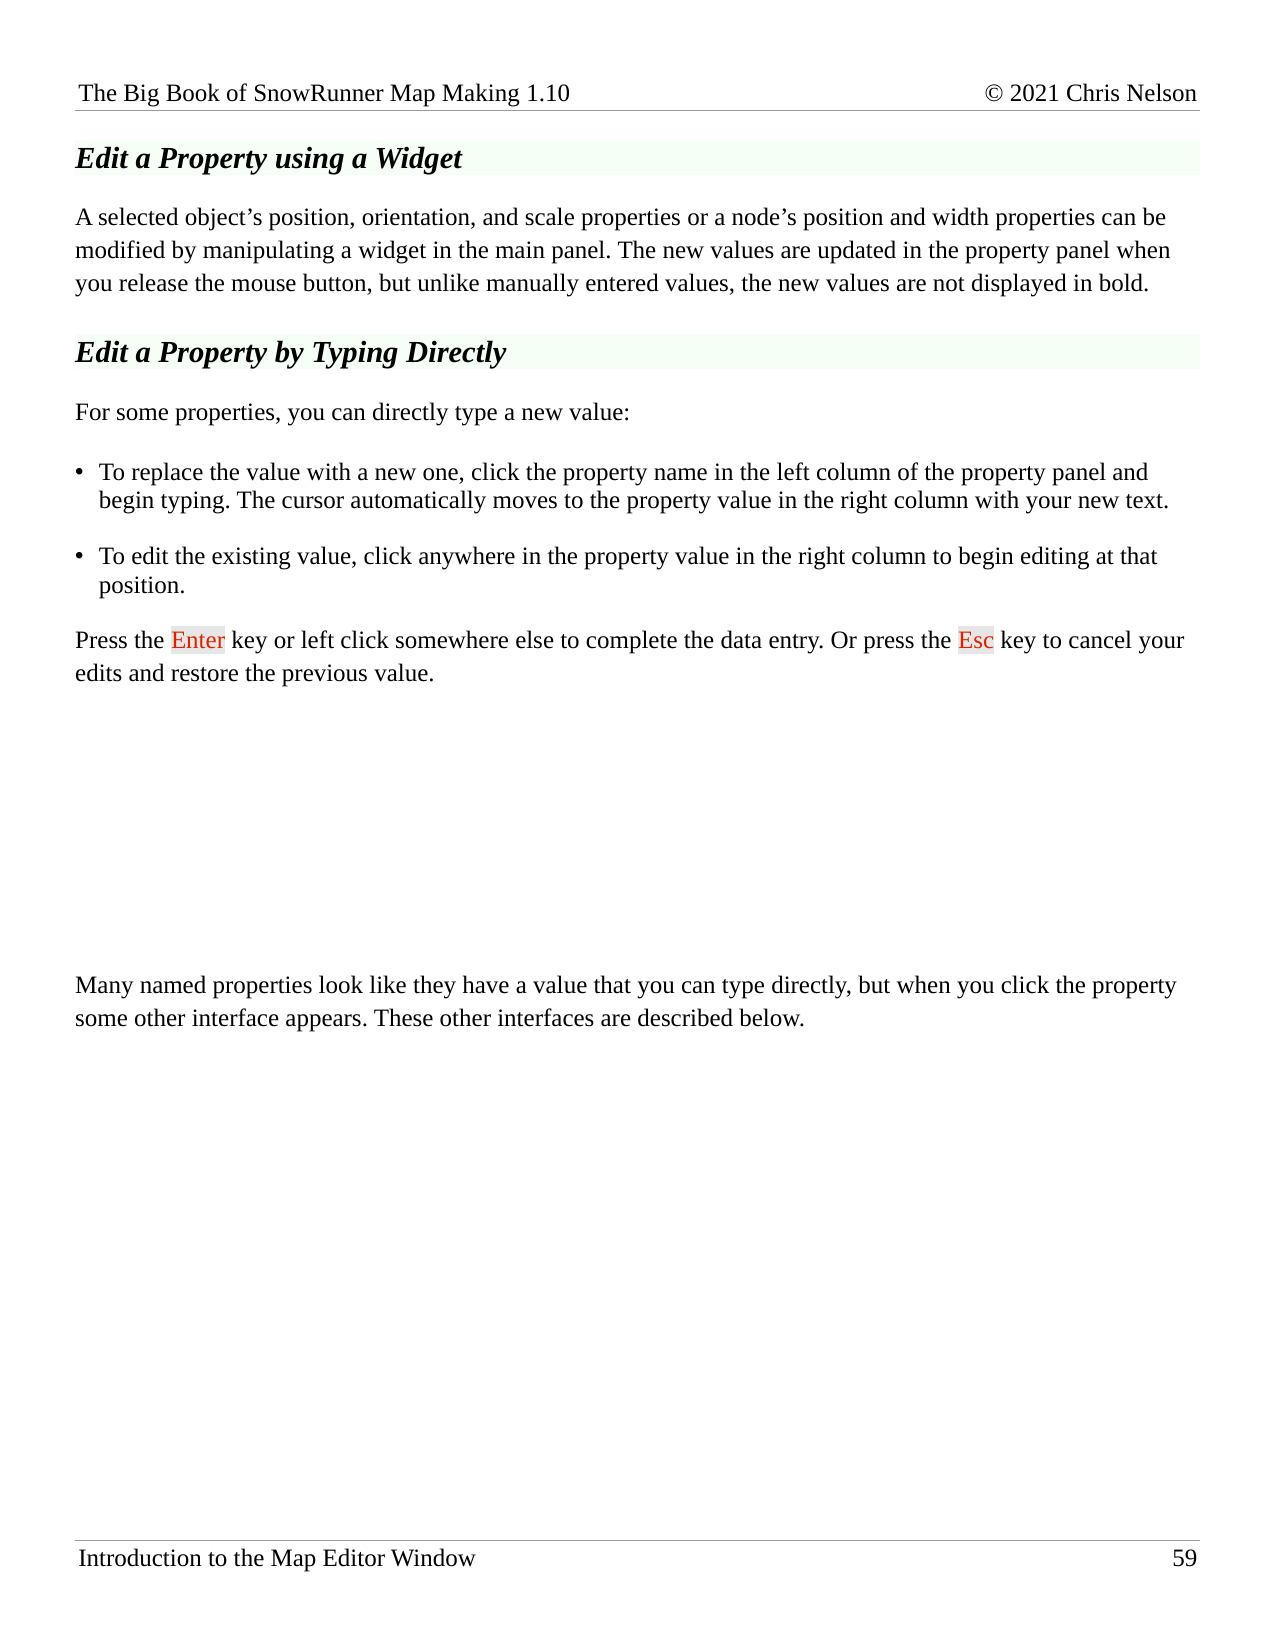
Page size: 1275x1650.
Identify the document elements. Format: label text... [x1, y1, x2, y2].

subtitle Edit a Property using a Widget [75, 140, 1200, 175]
text For some properties, you can directly type a new value: [75, 397, 1200, 425]
text A selected object’s position, orientation, and scale properties or a node’s position and width properties can be modified by manipulating a widget in the main panel. The new values are updated in the property panel when you release the mouse button, but unlike manually entered values, the new values are not displayed in bold. [75, 202, 1200, 297]
text Press the Enter key or left click somewhere else to complete the data entry. Or press the Esc key to cancel your edits and restore the previous value. [75, 626, 1200, 687]
list To edit the existing value, click anywhere in the property value in the right column to begin editing at that position. [75, 541, 1200, 598]
text Many named properties look like they have a value that you can type directly, but when you click the property some other interface appears. These other interfaces are described below. [75, 970, 1200, 1032]
subtitle Edit a Property by Typing Directly [75, 334, 1200, 369]
list To replace the value with a new one, click the property name in the left column of the property panel and begin typing. The cursor automatically moves to the property value in the right column with your new text. [75, 457, 1200, 514]
